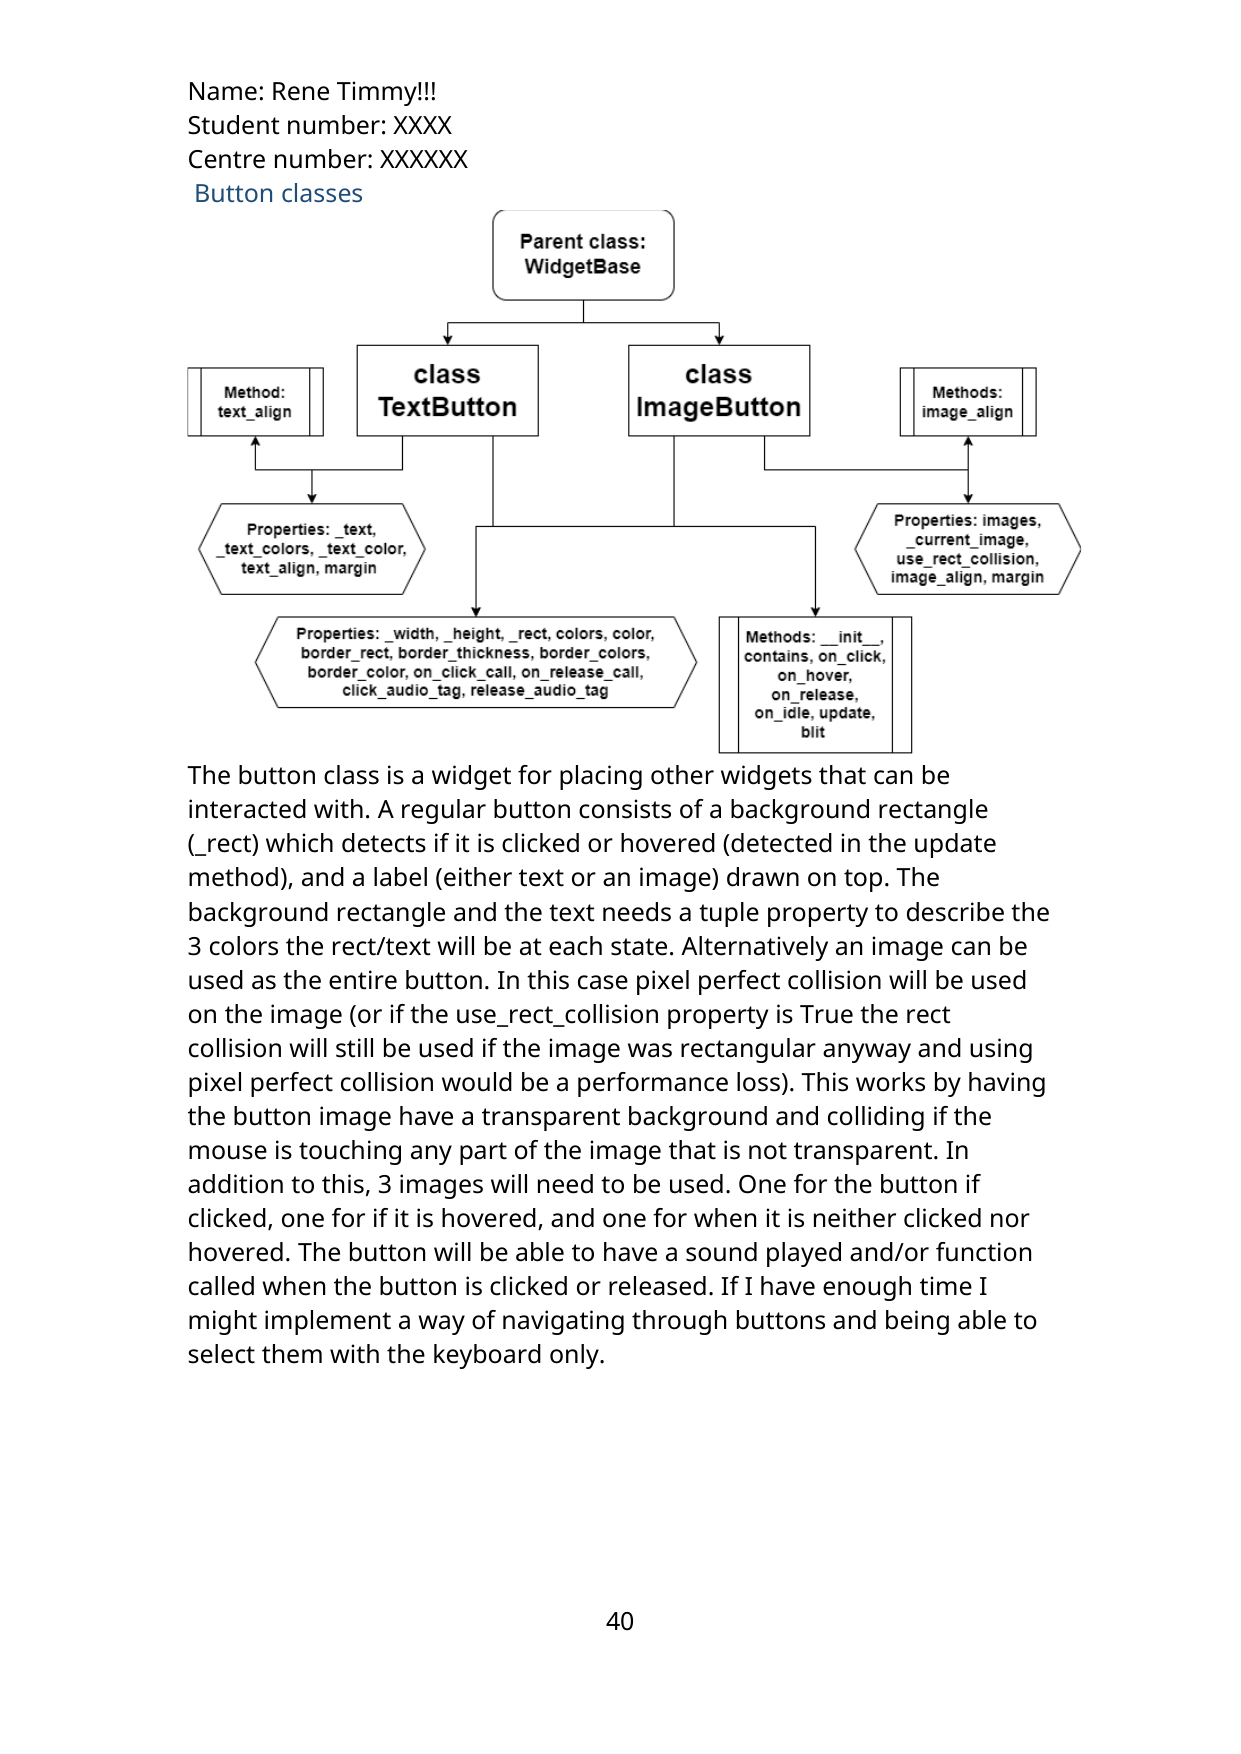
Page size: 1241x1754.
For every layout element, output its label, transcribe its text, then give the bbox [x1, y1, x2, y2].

text The button class is a widget for placing other widgets that can be interacted with. A regular button consists of a background rectangle (_rect) which detects if it is clicked or hovered (detected in the update method), and a label (either text or an image) drawn on top. The background rectangle and the text needs a tuple property to describe the 3 colors the rect/text will be at each state. Alternatively an image can be used as the entire button. In this case pixel perfect collision will be used on the image (or if the use_rect_collision property is True the rect collision will still be used if the image was rectangular anyway and using pixel perfect collision would be a performance loss). This works by having the button image have a transparent background and colliding if the mouse is touching any part of the image that is not transparent. In addition to this, 3 images will need to be used. One for the button if clicked, one for if it is hovered, and one for when it is neither clicked nor hovered. The button will be able to have a sound played and/or function called when the button is clicked or released. If I have enough time I might implement a way of navigating through buttons and being able to select them with the keyboard only. [187, 758, 1053, 1371]
subtitle Button classes [187, 176, 1053, 210]
